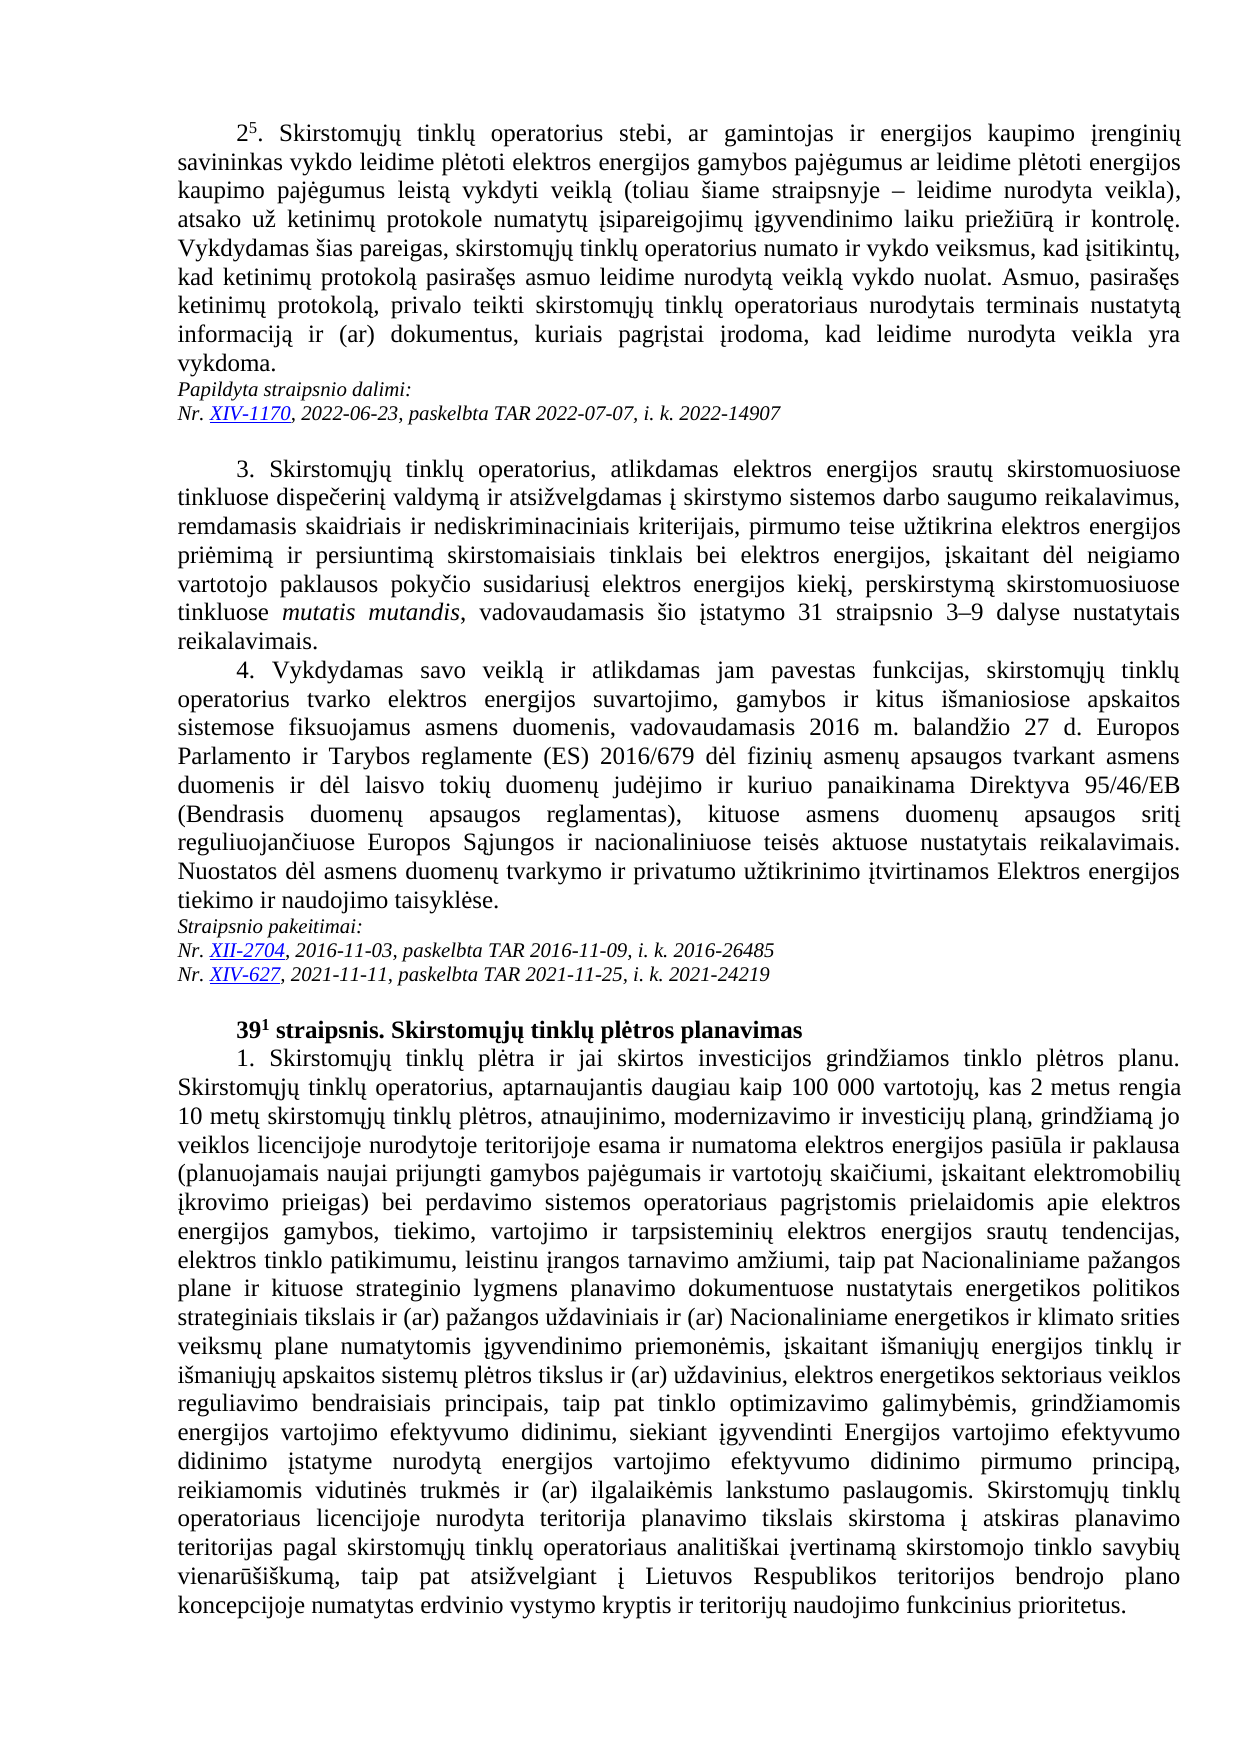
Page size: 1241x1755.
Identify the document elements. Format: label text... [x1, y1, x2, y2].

text 1. Skirstomųjų tinklų plėtra ir jai skirtos investicijos grindžiamos tinklo plėtros planu. Skirstomųjų tinklų operatorius, aptarnaujantis daugiau kaip 100 000 vartotojų, kas 2 metus rengia 10 metų skirstomųjų tinklų plėtros, atnaujinimo, modernizavimo ir investicijų planą, grindžiamą jo veiklos licencijoje nurodytoje teritorijoje esama ir numatoma elektros energijos pasiūla ir paklausa (planuojamais naujai prijungti gamybos pajėgumais ir vartotojų skaičiumi, įskaitant elektromobilių įkrovimo prieigas) bei perdavimo sistemos operatoriaus pagrįstomis prielaidomis apie elektros energijos gamybos, tiekimo, vartojimo ir tarpsisteminių elektros energijos srautų tendencijas, elektros tinklo patikimumu, leistinu įrangos tarnavimo amžiumi, taip pat Nacionaliniame pažangos plane ir kituose strateginio lygmens planavimo dokumentuose nustatytais energetikos politikos strateginiais tikslais ir (ar) pažangos uždaviniais ir (ar) Nacionaliniame energetikos ir klimato srities veiksmų plane numatytomis įgyvendinimo priemonėmis, įskaitant išmaniųjų energijos tinklų ir išmaniųjų apskaitos sistemų plėtros tikslus ir (ar) uždavinius, elektros energetikos sektoriaus veiklos reguliavimo bendraisiais principais, taip pat tinklo optimizavimo galimybėmis, grindžiamomis energijos vartojimo efektyvumo didinimu, siekiant įgyvendinti Energijos vartojimo efektyvumo didinimo įstatyme nurodytą energijos vartojimo efektyvumo didinimo pirmumo principą, reikiamomis vidutinės trukmės ir (ar) ilgalaikėmis lankstumo paslaugomis. Skirstomųjų tinklų operatoriaus licencijoje nurodyta teritorija planavimo tikslais skirstoma į atskiras planavimo teritorijas pagal skirstomųjų tinklų operatoriaus analitiškai įvertinamą skirstomojo tinklo savybių vienarūšiškumą, taip pat atsižvelgiant į Lietuvos Respublikos teritorijos bendrojo plano koncepcijoje numatytas erdvinio vystymo kryptis ir teritorijų naudojimo funkcinius prioritetus. [177, 1043, 1181, 1618]
text 25. Skirstomųjų tinklų operatorius stebi, ar gamintojas ir energijos kaupimo įrenginių savininkas vykdo leidime plėtoti elektros energijos gamybos pajėgumus ar leidime plėtoti energijos kaupimo pajėgumus leistą vykdyti veiklą (toliau šiame straipsnyje – leidime nurodyta veikla), atsako už ketinimų protokole numatytų įsipareigojimų įgyvendinimo laiku priežiūrą ir kontrolę. Vykdydamas šias pareigas, skirstomųjų tinklų operatorius numato ir vykdo veiksmus, kad įsitikintų, kad ketinimų protokolą pasirašęs asmuo leidime nurodytą veiklą vykdo nuolat. Asmuo, pasirašęs ketinimų protokolą, privalo teikti skirstomųjų tinklų operatoriaus nurodytais terminais nustatytą informaciją ir (ar) dokumentus, kuriais pagrįstai įrodoma, kad leidime nurodyta veikla yra vykdoma. [177, 118, 1181, 377]
text 4. Vykdydamas savo veiklą ir atlikdamas jam pavestas funkcijas, skirstomųjų tinklų operatorius tvarko elektros energijos suvartojimo, gamybos ir kitus išmaniosiose apskaitos sistemose fiksuojamus asmens duomenis, vadovaudamasis 2016 m. balandžio 27 d. Europos Parlamento ir Tarybos reglamente (ES) 2016/679 dėl fizinių asmenų apsaugos tvarkant asmens duomenis ir dėl laisvo tokių duomenų judėjimo ir kuriuo panaikinama Direktyva 95/46/EB (Bendrasis duomenų apsaugos reglamentas), kituose asmens duomenų apsaugos sritį reguliuojančiuose Europos Sąjungos ir nacionaliniuose teisės aktuose nustatytais reikalavimais. Nuostatos dėl asmens duomenų tvarkymo ir privatumo užtikrinimo įtvirtinamos Elektros energijos tiekimo ir naudojimo taisyklėse. [177, 655, 1181, 914]
text Nr. XIV-627, 2021-11-11, paskelbta TAR 2021-11-25, i. k. 2021-24219 [177, 962, 1181, 986]
text 391 straipsnis. Skirstomųjų tinklų plėtros planavimas [177, 1015, 1181, 1043]
text Papildyta straipsnio dalimi: [177, 377, 1181, 401]
text Nr. XII-2704, 2016-11-03, paskelbta TAR 2016-11-09, i. k. 2016-26485 [177, 938, 1181, 962]
text Straipsnio pakeitimai: [177, 914, 1181, 938]
text 3. Skirstomųjų tinklų operatorius, atlikdamas elektros energijos srautų skirstomuosiuose tinkluose dispečerinį valdymą ir atsižvelgdamas į skirstymo sistemos darbo saugumo reikalavimus, remdamasis skaidriais ir nediskriminaciniais kriterijais, pirmumo teise užtikrina elektros energijos priėmimą ir persiuntimą skirstomaisiais tinklais bei elektros energijos, įskaitant dėl neigiamo vartotojo paklausos pokyčio susidariusį elektros energijos kiekį, perskirstymą skirstomuosiuose tinkluose mutatis mutandis, vadovaudamasis šio įstatymo 31 straipsnio 3–9 dalyse nustatytais reikalavimais. [177, 454, 1181, 655]
text Nr. XIV-1170, 2022-06-23, paskelbta TAR 2022-07-07, i. k. 2022-14907 [177, 401, 1181, 425]
